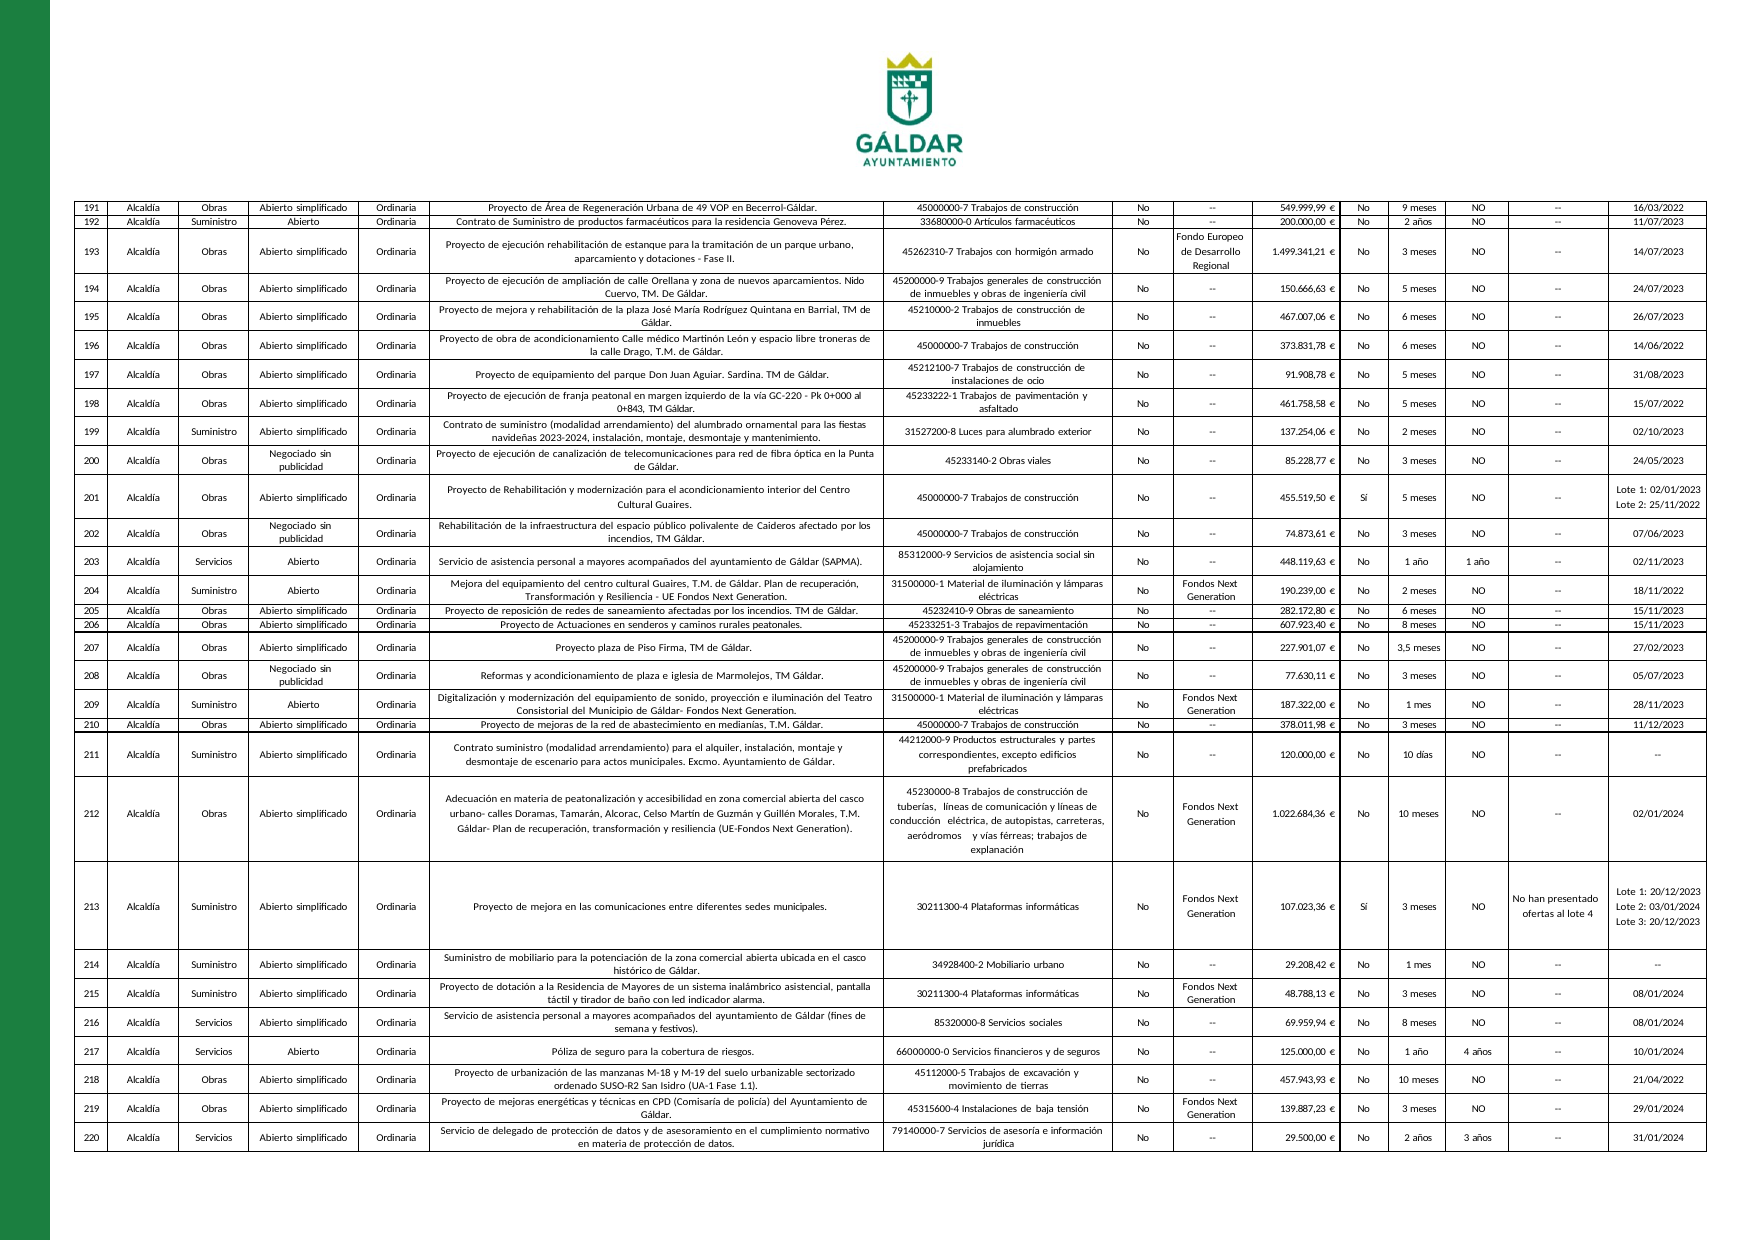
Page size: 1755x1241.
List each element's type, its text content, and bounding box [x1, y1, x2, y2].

table_cell Abierto simplificado [249, 302, 358, 330]
table_cell -- [1509, 576, 1608, 604]
table_cell Proyecto de reposición de redes de saneamiento afectadas por los incendios. TM de Gáldar. [430, 605, 883, 617]
table_cell Obras [179, 619, 248, 631]
table_cell Ordinaria [359, 360, 429, 387]
table_cell Reformas y acondicionamiento de plaza e iglesia de Marmolejos, TM Gáldar. [430, 661, 883, 689]
table_cell 8 meses [1389, 619, 1445, 631]
table_cell Proyecto plaza de Piso Firma, TM de Gáldar. [430, 633, 883, 660]
table_cell NO [1446, 1065, 1508, 1093]
table_cell Alcaldía [108, 733, 178, 776]
table_cell Ordinaria [359, 862, 429, 949]
table_cell 79140000-7 Servicios de asesoría e información jurídica [884, 1123, 1112, 1151]
table_cell Ordinaria [359, 733, 429, 776]
table_cell Alcaldía [108, 519, 178, 546]
table_cell -- [1174, 475, 1252, 517]
table_cell Fondo Europeo de Desarrollo Regional [1174, 229, 1252, 272]
table_cell NO [1446, 1094, 1508, 1122]
table_cell Obras [179, 633, 248, 660]
table_cell No [1341, 331, 1388, 359]
table_cell 8 meses [1389, 1008, 1445, 1036]
table_cell -- [1174, 950, 1252, 978]
table_cell -- [1174, 633, 1252, 660]
table_cell 5 meses [1389, 475, 1445, 517]
table_cell Abierto simplificado [249, 862, 358, 949]
table_cell NO [1446, 1008, 1508, 1036]
table_cell Ordinaria [359, 1123, 429, 1151]
table_cell 457.943,93 € [1253, 1065, 1339, 1093]
table_cell -- [1509, 417, 1608, 445]
table_cell No [1341, 1037, 1388, 1064]
table_cell Proyecto de ejecución de ampliación de calle Orellana y zona de nuevos aparcamientos. Nido Cuervo, TM. De Gáldar. [430, 274, 883, 301]
table_cell 373.831,78 € [1253, 331, 1339, 359]
table_cell -- [1509, 1065, 1608, 1093]
table_cell Abierto simplificado [249, 1123, 358, 1151]
table_cell Ordinaria [359, 519, 429, 546]
table_cell Alcaldía [108, 1094, 178, 1122]
table_cell Ordinaria [359, 331, 429, 359]
table_cell NO [1446, 417, 1508, 445]
table_cell 5 meses [1389, 274, 1445, 301]
table_cell 1.499.341,21 € [1253, 229, 1339, 272]
table_cell 2 años [1389, 216, 1445, 228]
table_cell Abierto simplificado [249, 274, 358, 301]
table_cell 6 meses [1389, 302, 1445, 330]
table_cell Obras [179, 1094, 248, 1122]
table_cell Alcaldía [108, 633, 178, 660]
table_cell 28/11/2023 [1609, 690, 1706, 718]
table_cell Proyecto de mejoras de la red de abastecimiento en medianías, T.M. Gáldar. [430, 719, 883, 731]
table_cell 31/01/2024 [1609, 1123, 1706, 1151]
table_cell 107.023,36 € [1253, 862, 1339, 949]
table_cell Proyecto de ejecución de franja peatonal en margen izquierdo de la vía GC-220 - Pk 0+000 al 0+843, TM Gáldar. [430, 389, 883, 416]
table_cell -- [1509, 547, 1608, 575]
table_cell -- [1174, 605, 1252, 617]
table_cell Sí [1341, 475, 1388, 517]
table_header 45000000-7 Trabajos de construcción [884, 202, 1112, 214]
table_cell 31500000-1 Material de iluminación y lámparas eléctricas [884, 576, 1112, 604]
table_cell Alcaldía [108, 229, 178, 272]
table_cell No [1113, 519, 1173, 546]
table_cell -- [1174, 619, 1252, 631]
table_cell Lote 1: 20/12/2023 Lote 2: 03/01/2024 Lote 3: 20/12/2023 [1609, 862, 1706, 949]
table_cell Proyecto de urbanización de las manzanas M-18 y M-19 del suelo urbanizable sectorizado ordenado SUSO-R2 San Isidro (UA-1 Fase 1.1). [430, 1065, 883, 1093]
table_cell Alcaldía [108, 950, 178, 978]
table_cell -- [1174, 519, 1252, 546]
table_cell 220 [75, 1123, 107, 1151]
table_cell 30211300-4 Plataformas informáticas [884, 862, 1112, 949]
table_cell Alcaldía [108, 1065, 178, 1093]
table_cell 378.011,98 € [1253, 719, 1339, 731]
table_cell Ordinaria [359, 979, 429, 1007]
table_cell 195 [75, 302, 107, 330]
table_cell Alcaldía [108, 446, 178, 474]
table_cell No [1113, 417, 1173, 445]
table_cell 11/12/2023 [1609, 719, 1706, 731]
table_cell Ordinaria [359, 605, 429, 617]
table_cell No [1113, 633, 1173, 660]
table_cell -- [1174, 733, 1252, 776]
table_cell Suministro [179, 733, 248, 776]
table_cell -- [1174, 547, 1252, 575]
table_cell Obras [179, 777, 248, 861]
table_cell Digitalización y modernización del equipamiento de sonido, proyección e iluminación del Teatro Consistorial del Municipio de Gáldar- Fondos Next Generation. [430, 690, 883, 718]
table_cell 199 [75, 417, 107, 445]
table_cell Alcaldía [108, 719, 178, 731]
table_cell Abierto simplificado [249, 777, 358, 861]
table_header No [1341, 202, 1388, 214]
table_cell NO [1446, 862, 1508, 949]
table_cell Obras [179, 331, 248, 359]
table_cell 1 año [1389, 547, 1445, 575]
table_cell 219 [75, 1094, 107, 1122]
table_cell NO [1446, 446, 1508, 474]
table_cell 07/06/2023 [1609, 519, 1706, 546]
table_cell Alcaldía [108, 360, 178, 387]
table_cell No [1341, 1094, 1388, 1122]
table_cell 77.630,11 € [1253, 661, 1339, 689]
table_cell No [1341, 360, 1388, 387]
table_cell 11/07/2023 [1609, 216, 1706, 228]
table_cell Suministro de mobiliario para la potenciación de la zona comercial abierta ubicada en el casco histórico de Gáldar. [430, 950, 883, 978]
table_cell No [1341, 389, 1388, 416]
table_cell No [1113, 690, 1173, 718]
table_cell No [1113, 360, 1173, 387]
table_cell NO [1446, 331, 1508, 359]
table_cell -- [1174, 417, 1252, 445]
table_header Proyecto de Área de Regeneración Urbana de 49 VOP en Becerrol-Gáldar. [430, 202, 883, 214]
table_cell -- [1174, 389, 1252, 416]
table_cell No [1113, 547, 1173, 575]
table_header Abierto simplificado [249, 202, 358, 214]
table_cell Abierto simplificado [249, 389, 358, 416]
table_cell 227.901,07 € [1253, 633, 1339, 660]
table_cell 45233222-1 Trabajos de pavimentación y asfaltado [884, 389, 1112, 416]
table_cell 45200000-9 Trabajos generales de construcción de inmuebles y obras de ingeniería civil [884, 661, 1112, 689]
table_cell Rehabilitación de la infraestructura del espacio público polivalente de Caideros afectado por los incendios, TM Gáldar. [430, 519, 883, 546]
table_cell 24/07/2023 [1609, 274, 1706, 301]
table_cell -- [1509, 719, 1608, 731]
table_cell NO [1446, 661, 1508, 689]
table_cell No [1113, 1123, 1173, 1151]
table_header Alcaldía [108, 202, 178, 214]
table_cell 607.923,40 € [1253, 619, 1339, 631]
table_cell 85320000-8 Servicios sociales [884, 1008, 1112, 1036]
table_cell No [1113, 619, 1173, 631]
table_cell Abierto simplificado [249, 417, 358, 445]
table_cell No [1113, 216, 1173, 228]
table_cell No [1113, 331, 1173, 359]
table_cell Ordinaria [359, 950, 429, 978]
table_cell -- [1509, 777, 1608, 861]
table_cell 45232410-9 Obras de saneamiento [884, 605, 1112, 617]
table_cell NO [1446, 229, 1508, 272]
table_cell No [1341, 690, 1388, 718]
table_cell Póliza de seguro para la cobertura de riesgos. [430, 1037, 883, 1064]
table_cell 45000000-7 Trabajos de construcción [884, 331, 1112, 359]
table_cell Obras [179, 605, 248, 617]
table_cell 31527200-8 Luces para alumbrado exterior [884, 417, 1112, 445]
table_cell 3 meses [1389, 719, 1445, 731]
table_cell 216 [75, 1008, 107, 1036]
table_cell -- [1609, 950, 1706, 978]
table_cell Alcaldía [108, 661, 178, 689]
table_cell Mejora del equipamiento del centro cultural Guaires, T.M. de Gáldar. Plan de recuperación, Transformación y Resiliencia - UE Fondos Next Generation. [430, 576, 883, 604]
table_header NO [1446, 202, 1508, 214]
table_cell Obras [179, 302, 248, 330]
table_cell Sí [1341, 862, 1388, 949]
table_cell Ordinaria [359, 777, 429, 861]
table_cell 15/11/2023 [1609, 619, 1706, 631]
table_cell 194 [75, 274, 107, 301]
table_cell Obras [179, 446, 248, 474]
table_cell 137.254,06 € [1253, 417, 1339, 445]
table_cell Ordinaria [359, 475, 429, 517]
table_cell Proyecto de mejoras energéticas y técnicas en CPD (Comisaría de policía) del Ayuntamiento de Gáldar. [430, 1094, 883, 1122]
table_cell NO [1446, 475, 1508, 517]
table_cell Suministro [179, 417, 248, 445]
table_cell 3 años [1446, 1123, 1508, 1151]
table_cell 5 meses [1389, 360, 1445, 387]
table_cell No [1113, 605, 1173, 617]
table_cell 02/10/2023 [1609, 417, 1706, 445]
table_cell 85.228,77 € [1253, 446, 1339, 474]
table_cell -- [1509, 661, 1608, 689]
table_cell 45200000-9 Trabajos generales de construcción de inmuebles y obras de ingeniería civil [884, 274, 1112, 301]
table_cell Proyecto de mejora y rehabilitación de la plaza José María Rodríguez Quintana en Barrial, TM de Gáldar. [430, 302, 883, 330]
table_cell -- [1509, 733, 1608, 776]
table_cell Suministro [179, 862, 248, 949]
table_cell NO [1446, 950, 1508, 978]
table_cell Alcaldía [108, 389, 178, 416]
table_cell 44212000-9 Productos estructurales y partes correspondientes, excepto edificios prefabricados [884, 733, 1112, 776]
table_cell Suministro [179, 576, 248, 604]
table_cell 211 [75, 733, 107, 776]
table_cell Abierto [249, 576, 358, 604]
table_cell No [1341, 302, 1388, 330]
table_cell 3 meses [1389, 446, 1445, 474]
table_cell 282.172,80 € [1253, 605, 1339, 617]
table_cell -- [1174, 1123, 1252, 1151]
table_header Ordinaria [359, 202, 429, 214]
table_cell Alcaldía [108, 605, 178, 617]
table_cell 91.908,78 € [1253, 360, 1339, 387]
table_cell No [1113, 475, 1173, 517]
table_cell Alcaldía [108, 331, 178, 359]
table_cell 218 [75, 1065, 107, 1093]
table_cell Obras [179, 360, 248, 387]
table_cell NO [1446, 777, 1508, 861]
table_cell Alcaldía [108, 475, 178, 517]
table_cell Alcaldía [108, 777, 178, 861]
table_cell Abierto simplificado [249, 1065, 358, 1093]
table_cell 209 [75, 690, 107, 718]
table_cell Ordinaria [359, 547, 429, 575]
table_cell Ordinaria [359, 229, 429, 272]
table_cell Abierto simplificado [249, 619, 358, 631]
table_cell Obras [179, 719, 248, 731]
table_cell No [1341, 417, 1388, 445]
table_cell 192 [75, 216, 107, 228]
table_cell 210 [75, 719, 107, 731]
table_cell No [1341, 216, 1388, 228]
table_cell 1 mes [1389, 690, 1445, 718]
table_cell Ordinaria [359, 661, 429, 689]
table_cell 5 meses [1389, 389, 1445, 416]
table_cell -- [1509, 274, 1608, 301]
table_cell 05/07/2023 [1609, 661, 1706, 689]
table_cell 26/07/2023 [1609, 302, 1706, 330]
table_cell 24/05/2023 [1609, 446, 1706, 474]
table_cell NO [1446, 389, 1508, 416]
table_cell -- [1174, 1008, 1252, 1036]
table_cell NO [1446, 360, 1508, 387]
table_cell 2 meses [1389, 576, 1445, 604]
table_cell Lote 1: 02/01/2023 Lote 2: 25/11/2022 [1609, 475, 1706, 517]
table_cell 45000000-7 Trabajos de construcción [884, 719, 1112, 731]
table_cell Obras [179, 1065, 248, 1093]
table_cell No [1341, 661, 1388, 689]
table_cell Proyecto de mejora en las comunicaciones entre diferentes sedes municipales. [430, 862, 883, 949]
table_cell Abierto simplificado [249, 719, 358, 731]
table_cell NO [1446, 576, 1508, 604]
table_cell Abierto simplificado [249, 1094, 358, 1122]
table_cell Alcaldía [108, 1008, 178, 1036]
table_cell Alcaldía [108, 576, 178, 604]
table_cell -- [1509, 1037, 1608, 1064]
table_cell 213 [75, 862, 107, 949]
table_cell -- [1509, 690, 1608, 718]
table_cell 45230000-8 Trabajos de construcción de tuberías, líneas de comunicación y líneas de conducción eléctrica, de autopistas, carreteras, aeródromos y vías férreas; trabajos de explanación [884, 777, 1112, 861]
table_cell NO [1446, 619, 1508, 631]
table_cell 3,5 meses [1389, 633, 1445, 660]
table_cell NO [1446, 719, 1508, 731]
table_cell Proyecto de ejecución rehabilitación de estanque para la tramitación de un parque urbano, aparcamiento y dotaciones - Fase II. [430, 229, 883, 272]
table_cell 27/02/2023 [1609, 633, 1706, 660]
table_cell 204 [75, 576, 107, 604]
table_cell No [1341, 547, 1388, 575]
table_cell 2 meses [1389, 417, 1445, 445]
table_cell -- [1174, 1065, 1252, 1093]
table_cell 14/06/2022 [1609, 331, 1706, 359]
table_cell 31500000-1 Material de iluminación y lámparas eléctricas [884, 690, 1112, 718]
table_cell -- [1509, 446, 1608, 474]
table_cell Alcaldía [108, 302, 178, 330]
table_cell No [1113, 229, 1173, 272]
table_cell 15/11/2023 [1609, 605, 1706, 617]
table_cell -- [1174, 1037, 1252, 1064]
table_header -- [1509, 202, 1608, 214]
table_cell 120.000,00 € [1253, 733, 1339, 776]
table_cell Abierto simplificado [249, 979, 358, 1007]
table_cell No han presentado ofertas al lote 4 [1509, 862, 1608, 949]
table_cell 3 meses [1389, 519, 1445, 546]
table_cell 45112000-5 Trabajos de excavación y movimiento de tierras [884, 1065, 1112, 1093]
table_cell 10 meses [1389, 777, 1445, 861]
table_cell 45315600-4 Instalaciones de baja tensión [884, 1094, 1112, 1122]
table_cell NO [1446, 733, 1508, 776]
table_cell 29.500,00 € [1253, 1123, 1339, 1151]
table_cell 150.666,63 € [1253, 274, 1339, 301]
table_cell Alcaldía [108, 690, 178, 718]
table_cell Abierto simplificado [249, 733, 358, 776]
table_cell -- [1609, 733, 1706, 776]
table_cell No [1341, 229, 1388, 272]
table_cell Ordinaria [359, 719, 429, 731]
table_cell -- [1509, 619, 1608, 631]
table_cell 6 meses [1389, 331, 1445, 359]
table_cell 45262310-7 Trabajos con hormigón armado [884, 229, 1112, 272]
table_cell Abierto simplificado [249, 360, 358, 387]
table_cell Ordinaria [359, 619, 429, 631]
table_cell 10 meses [1389, 1065, 1445, 1093]
table_cell Abierto simplificado [249, 229, 358, 272]
table_cell 1.022.684,36 € [1253, 777, 1339, 861]
table_cell 198 [75, 389, 107, 416]
table_cell Abierto simplificado [249, 475, 358, 517]
table_cell No [1113, 1008, 1173, 1036]
table_cell Obras [179, 475, 248, 517]
table_cell 200 [75, 446, 107, 474]
table_cell 08/01/2024 [1609, 979, 1706, 1007]
table_cell 196 [75, 331, 107, 359]
table_cell 2 años [1389, 1123, 1445, 1151]
table_cell No [1341, 950, 1388, 978]
table_cell NO [1446, 519, 1508, 546]
table_header 9 meses [1389, 202, 1445, 214]
table_cell -- [1509, 360, 1608, 387]
table_cell -- [1174, 661, 1252, 689]
table_cell Obras [179, 661, 248, 689]
table_cell No [1113, 1037, 1173, 1064]
table_cell 66000000-0 Servicios financieros y de seguros [884, 1037, 1112, 1064]
table_cell 10 días [1389, 733, 1445, 776]
table_cell -- [1174, 302, 1252, 330]
table_cell 1 año [1389, 1037, 1445, 1064]
table_cell NO [1446, 605, 1508, 617]
table_cell Suministro [179, 979, 248, 1007]
table_cell Fondos Next Generation [1174, 1094, 1252, 1122]
table_cell 45000000-7 Trabajos de construcción [884, 519, 1112, 546]
table_cell No [1113, 274, 1173, 301]
table_cell Abierto [249, 690, 358, 718]
table_cell Suministro [179, 690, 248, 718]
table_cell 34928400-2 Mobiliario urbano [884, 950, 1112, 978]
table_cell Ordinaria [359, 576, 429, 604]
table_cell 18/11/2022 [1609, 576, 1706, 604]
table_cell NO [1446, 690, 1508, 718]
table_cell Abierto [249, 547, 358, 575]
table_cell Negociado sin publicidad [249, 519, 358, 546]
table_cell Abierto simplificado [249, 633, 358, 660]
table_cell -- [1509, 331, 1608, 359]
table_cell Suministro [179, 950, 248, 978]
table_cell Fondos Next Generation [1174, 690, 1252, 718]
table_cell 1 mes [1389, 950, 1445, 978]
table_cell Abierto simplificado [249, 605, 358, 617]
table_cell 02/11/2023 [1609, 547, 1706, 575]
table_cell No [1341, 576, 1388, 604]
table_cell No [1341, 605, 1388, 617]
table_cell Ordinaria [359, 417, 429, 445]
table_cell 217 [75, 1037, 107, 1064]
table_cell 3 meses [1389, 979, 1445, 1007]
table_cell 203 [75, 547, 107, 575]
table_cell -- [1509, 633, 1608, 660]
table_cell No [1341, 733, 1388, 776]
table_cell Obras [179, 229, 248, 272]
table_cell -- [1509, 216, 1608, 228]
table_cell -- [1174, 360, 1252, 387]
table_cell Abierto simplificado [249, 331, 358, 359]
table_cell No [1113, 733, 1173, 776]
table_cell 3 meses [1389, 862, 1445, 949]
table_cell 45212100-7 Trabajos de construcción de instalaciones de ocio [884, 360, 1112, 387]
table_cell Obras [179, 274, 248, 301]
table_cell Contrato suministro (modalidad arrendamiento) para el alquiler, instalación, montaje y desmontaje de escenario para actos municipales. Excmo. Ayuntamiento de Gáldar. [430, 733, 883, 776]
table_cell 201 [75, 475, 107, 517]
table_cell 69.959,94 € [1253, 1008, 1339, 1036]
table_cell No [1341, 274, 1388, 301]
table_cell -- [1509, 605, 1608, 617]
table_cell 29.208,42 € [1253, 950, 1339, 978]
table_cell No [1113, 446, 1173, 474]
table_cell Servicios [179, 547, 248, 575]
table_cell No [1113, 302, 1173, 330]
table_cell Obras [179, 519, 248, 546]
table_cell -- [1509, 389, 1608, 416]
table_cell Fondos Next Generation [1174, 979, 1252, 1007]
table_cell 3 meses [1389, 1094, 1445, 1122]
table_cell 21/04/2022 [1609, 1065, 1706, 1093]
table_header Obras [179, 202, 248, 214]
table_header -- [1174, 202, 1252, 214]
table_cell 45233140-2 Obras viales [884, 446, 1112, 474]
table_cell 08/01/2024 [1609, 1008, 1706, 1036]
table_cell No [1341, 633, 1388, 660]
table_cell Ordinaria [359, 1065, 429, 1093]
table_cell 30211300-4 Plataformas informáticas [884, 979, 1112, 1007]
table_cell NO [1446, 633, 1508, 660]
table_cell 48.788,13 € [1253, 979, 1339, 1007]
table_cell Fondos Next Generation [1174, 862, 1252, 949]
table_cell -- [1509, 475, 1608, 517]
table_cell Ordinaria [359, 633, 429, 660]
table_cell -- [1509, 1123, 1608, 1151]
table_cell -- [1509, 302, 1608, 330]
table_cell 33680000-0 Artículos farmacéuticos [884, 216, 1112, 228]
table_cell -- [1174, 216, 1252, 228]
table_cell Servicios [179, 1037, 248, 1064]
table_cell Adecuación en materia de peatonalización y accesibilidad en zona comercial abierta del casco urbano- calles Doramas, Tamarán, Alcorac, Celso Martín de Guzmán y Guillén Morales, T.M. Gáldar- Plan de recuperación, transformación y resiliencia (UE-Fondos Next Generation). [430, 777, 883, 861]
table_cell Ordinaria [359, 446, 429, 474]
table_cell Alcaldía [108, 979, 178, 1007]
table_cell 208 [75, 661, 107, 689]
table_cell 202 [75, 519, 107, 546]
table_cell 461.758,58 € [1253, 389, 1339, 416]
table_cell 1 año [1446, 547, 1508, 575]
table_cell 206 [75, 619, 107, 631]
table_cell Ordinaria [359, 274, 429, 301]
table_cell -- [1509, 979, 1608, 1007]
table_cell 187.322,00 € [1253, 690, 1339, 718]
table_cell 45200000-9 Trabajos generales de construcción de inmuebles y obras de ingeniería civil [884, 633, 1112, 660]
table_cell Ordinaria [359, 1008, 429, 1036]
table_cell 85312000-9 Servicios de asistencia social sin alojamiento [884, 547, 1112, 575]
table_cell -- [1174, 331, 1252, 359]
table_cell NO [1446, 274, 1508, 301]
table_cell 45233251-3 Trabajos de repavimentación [884, 619, 1112, 631]
table_cell Fondos Next Generation [1174, 576, 1252, 604]
table_header 16/03/2022 [1609, 202, 1706, 214]
table_cell No [1341, 1008, 1388, 1036]
table_cell Ordinaria [359, 302, 429, 330]
table_cell 207 [75, 633, 107, 660]
table_cell No [1113, 389, 1173, 416]
table_cell 3 meses [1389, 661, 1445, 689]
table_cell 14/07/2023 [1609, 229, 1706, 272]
table_cell -- [1509, 519, 1608, 546]
table_cell 200.000,00 € [1253, 216, 1339, 228]
table_cell 15/07/2022 [1609, 389, 1706, 416]
table_cell 197 [75, 360, 107, 387]
table_cell 45000000-7 Trabajos de construcción [884, 475, 1112, 517]
table_cell No [1113, 719, 1173, 731]
table_cell 214 [75, 950, 107, 978]
table_cell Proyecto de ejecución de canalización de telecomunicaciones para red de fibra óptica en la Punta de Gáldar. [430, 446, 883, 474]
table_cell Servicio de delegado de protección de datos y de asesoramiento en el cumplimiento normativo en materia de protección de datos. [430, 1123, 883, 1151]
table_cell Abierto [249, 216, 358, 228]
table_cell 29/01/2024 [1609, 1094, 1706, 1122]
table_cell Proyecto de equipamiento del parque Don Juan Aguiar. Sardina. TM de Gáldar. [430, 360, 883, 387]
table_cell 190.239,00 € [1253, 576, 1339, 604]
table_cell Ordinaria [359, 1037, 429, 1064]
table_cell Alcaldía [108, 1123, 178, 1151]
table_cell Contrato de suministro (modalidad arrendamiento) del alumbrado ornamental para las fiestas navideñas 2023-2024, instalación, montaje, desmontaje y mantenimiento. [430, 417, 883, 445]
table_cell Proyecto de Rehabilitación y modernización para el acondicionamiento interior del Centro Cultural Guaires. [430, 475, 883, 517]
table_cell No [1113, 1094, 1173, 1122]
table_cell 448.119,63 € [1253, 547, 1339, 575]
table_cell No [1341, 777, 1388, 861]
table_cell Contrato de Suministro de productos farmacéuticos para la residencia Genoveva Pérez. [430, 216, 883, 228]
table_cell 74.873,61 € [1253, 519, 1339, 546]
table_cell 455.519,50 € [1253, 475, 1339, 517]
table_cell 10/01/2024 [1609, 1037, 1706, 1064]
table_cell Abierto simplificado [249, 1008, 358, 1036]
table_cell No [1341, 519, 1388, 546]
table_cell 125.000,00 € [1253, 1037, 1339, 1064]
table_cell NO [1446, 979, 1508, 1007]
table_cell No [1341, 619, 1388, 631]
table_cell No [1113, 1065, 1173, 1093]
table_cell No [1341, 979, 1388, 1007]
table_cell Alcaldía [108, 1037, 178, 1064]
table_cell NO [1446, 216, 1508, 228]
table_cell Servicios [179, 1123, 248, 1151]
table_cell -- [1174, 274, 1252, 301]
table_cell NO [1446, 302, 1508, 330]
table_cell No [1341, 446, 1388, 474]
table_cell Ordinaria [359, 690, 429, 718]
table_cell Alcaldía [108, 216, 178, 228]
table_cell Alcaldía [108, 619, 178, 631]
table_cell Servicio de asistencia personal a mayores acompañados del ayuntamiento de Gáldar (fines de semana y festivos). [430, 1008, 883, 1036]
table_cell 467.007,06 € [1253, 302, 1339, 330]
table_cell No [1113, 661, 1173, 689]
table_cell -- [1509, 950, 1608, 978]
table_cell -- [1174, 719, 1252, 731]
table_cell 4 años [1446, 1037, 1508, 1064]
table_cell Ordinaria [359, 1094, 429, 1122]
table_cell No [1113, 576, 1173, 604]
table_cell No [1341, 1123, 1388, 1151]
table_cell Alcaldía [108, 274, 178, 301]
table_cell Suministro [179, 216, 248, 228]
table_cell 31/08/2023 [1609, 360, 1706, 387]
table_cell Alcaldía [108, 862, 178, 949]
table_cell 3 meses [1389, 229, 1445, 272]
table_cell -- [1174, 446, 1252, 474]
table_header No [1113, 202, 1173, 214]
table_cell No [1113, 777, 1173, 861]
table_header 191 [75, 202, 107, 214]
table_cell 193 [75, 229, 107, 272]
table_cell No [1113, 862, 1173, 949]
table_cell 215 [75, 979, 107, 1007]
table_cell Obras [179, 389, 248, 416]
table_cell No [1341, 719, 1388, 731]
table_cell Abierto simplificado [249, 950, 358, 978]
table_cell Servicios [179, 1008, 248, 1036]
table_cell Alcaldía [108, 547, 178, 575]
table_cell 6 meses [1389, 605, 1445, 617]
table_cell 45210000-2 Trabajos de construcción de inmuebles [884, 302, 1112, 330]
table_cell No [1113, 950, 1173, 978]
table_cell 139.887,23 € [1253, 1094, 1339, 1122]
table_cell Proyecto de obra de acondicionamiento Calle médico Martinón León y espacio libre troneras de la calle Drago, T.M. de Gáldar. [430, 331, 883, 359]
table_cell 205 [75, 605, 107, 617]
table_cell Proyecto de dotación a la Residencia de Mayores de un sistema inalámbrico asistencial, pantalla táctil y tirador de baño con led indicador alarma. [430, 979, 883, 1007]
table_cell Negociado sin publicidad [249, 661, 358, 689]
table_cell -- [1509, 1008, 1608, 1036]
table_cell No [1341, 1065, 1388, 1093]
table_cell -- [1509, 229, 1608, 272]
table_cell -- [1509, 1094, 1608, 1122]
table_cell 212 [75, 777, 107, 861]
table_cell Ordinaria [359, 216, 429, 228]
table_cell No [1113, 979, 1173, 1007]
table_cell Ordinaria [359, 389, 429, 416]
table_cell Fondos Next Generation [1174, 777, 1252, 861]
table_cell 02/01/2024 [1609, 777, 1706, 861]
table_cell Proyecto de Actuaciones en senderos y caminos rurales peatonales. [430, 619, 883, 631]
table_cell Alcaldía [108, 417, 178, 445]
table_header 549.999,99 € [1253, 202, 1339, 214]
table_cell Abierto [249, 1037, 358, 1064]
table_cell Negociado sin publicidad [249, 446, 358, 474]
table_cell Servicio de asistencia personal a mayores acompañados del ayuntamiento de Gáldar (SAPMA). [430, 547, 883, 575]
